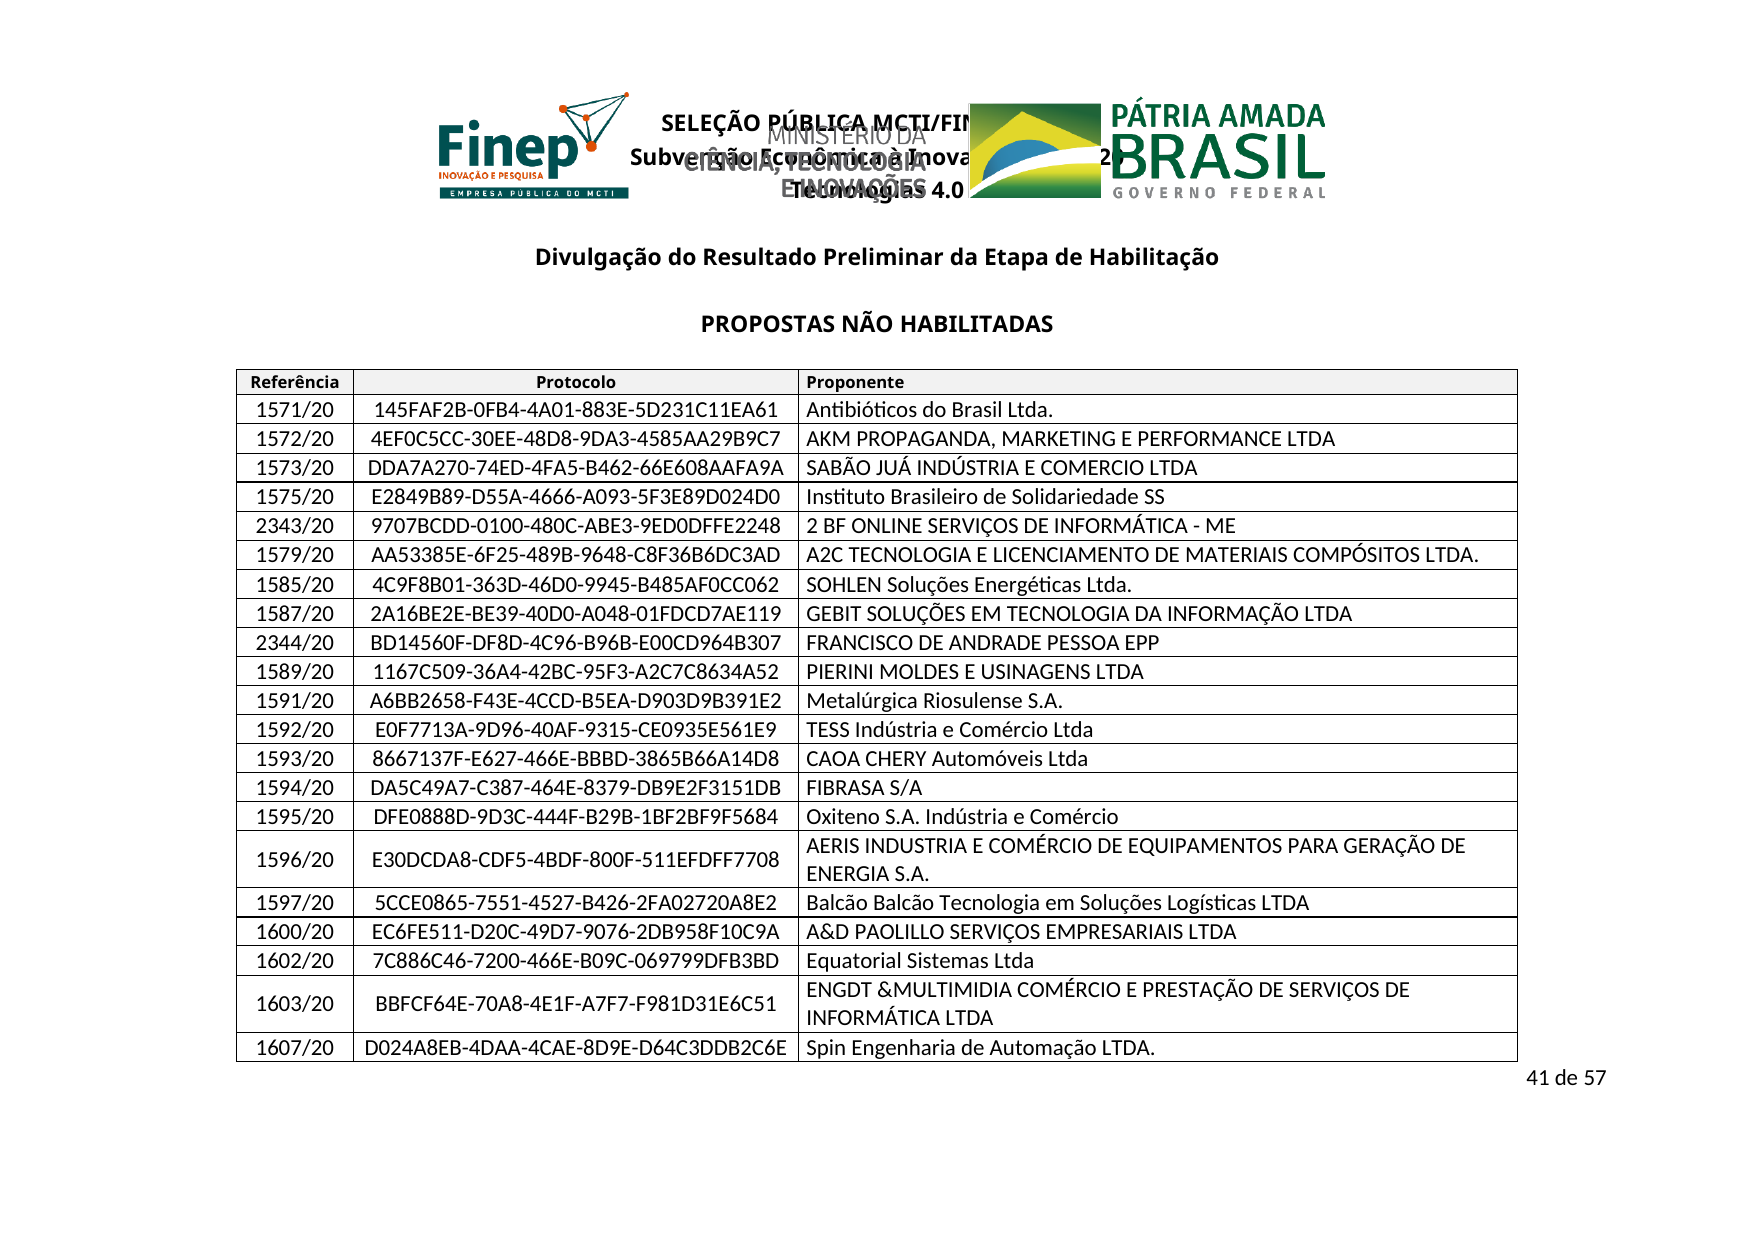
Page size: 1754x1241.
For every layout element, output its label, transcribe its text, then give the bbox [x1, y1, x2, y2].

table_cell Spin Engenharia de Automação LTDA. [799, 1033, 1517, 1061]
table_cell E30DCDA8-CDF5-4BDF-800F-511EFDFF7708 [354, 831, 798, 887]
table_cell FIBRASA S/A [799, 773, 1517, 801]
table_cell E2849B89-D55A-4666-A093-5F3E89D024D0 [354, 483, 798, 511]
table_cell 8667137F-E627-466E-BBBD-3865B66A14D8 [354, 744, 798, 772]
table_cell 4EF0C5CC-30EE-48D8-9DA3-4585AA29B9C7 [354, 424, 798, 452]
table_cell TESS Indústria e Comércio Ltda [799, 715, 1517, 743]
table_header Proponente [799, 370, 1517, 394]
table_cell EC6FE511-D20C-49D7-9076-2DB958F10C9A [354, 918, 798, 945]
table_cell 1607/20 [237, 1033, 353, 1061]
table_header Referência [237, 370, 353, 394]
table_cell 145FAF2B-0FB4-4A01-883E-5D231C11EA61 [354, 395, 798, 423]
table_cell A&D PAOLILLO SERVIÇOS EMPRESARIAIS LTDA [799, 918, 1517, 945]
table_cell 2 BF ONLINE SERVIÇOS DE INFORMÁTICA - ME [799, 512, 1517, 539]
table_cell CAOA CHERY Automóveis Ltda [799, 744, 1517, 772]
table_cell 1579/20 [237, 541, 353, 569]
table_cell 4C9F8B01-363D-46D0-9945-B485AF0CC062 [354, 570, 798, 598]
table_cell DDA7A270-74ED-4FA5-B462-66E608AAFA9A [354, 454, 798, 481]
table_cell 1571/20 [237, 395, 353, 423]
table_cell 7C886C46-7200-466E-B09C-069799DFB3BD [354, 946, 798, 974]
table_cell 1167C509-36A4-42BC-95F3-A2C7C8634A52 [354, 657, 798, 685]
table_cell D024A8EB-4DAA-4CAE-8D9E-D64C3DDB2C6E [354, 1033, 798, 1061]
table_cell 1595/20 [237, 802, 353, 830]
table_cell E0F7713A-9D96-40AF-9315-CE0935E561E9 [354, 715, 798, 743]
table_cell 1594/20 [237, 773, 353, 801]
table_cell DFE0888D-9D3C-444F-B29B-1BF2BF9F5684 [354, 802, 798, 830]
table_cell BD14560F-DF8D-4C96-B96B-E00CD964B307 [354, 628, 798, 656]
table_cell BBFCF64E-70A8-4E1F-A7F7-F981D31E6C51 [354, 976, 798, 1032]
table_cell 1591/20 [237, 686, 353, 714]
table_cell 1603/20 [237, 976, 353, 1032]
table_cell 5CCE0865-7551-4527-B426-2FA02720A8E2 [354, 888, 798, 916]
table_cell 1585/20 [237, 570, 353, 598]
table_cell 1572/20 [237, 424, 353, 452]
table_cell PIERINI MOLDES E USINAGENS LTDA [799, 657, 1517, 685]
table_cell A2C TECNOLOGIA E LICENCIAMENTO DE MATERIAIS COMPÓSITOS LTDA. [799, 541, 1517, 569]
table_cell 1593/20 [237, 744, 353, 772]
table_cell 1573/20 [237, 454, 353, 481]
table_cell Equatorial Sistemas Ltda [799, 946, 1517, 974]
table_cell 9707BCDD-0100-480C-ABE3-9ED0DFFE2248 [354, 512, 798, 539]
table_cell FRANCISCO DE ANDRADE PESSOA EPP [799, 628, 1517, 656]
table_cell 1602/20 [237, 946, 353, 974]
table_cell 2A16BE2E-BE39-40D0-A048-01FDCD7AE119 [354, 599, 798, 627]
table_cell AERIS INDUSTRIA E COMÉRCIO DE EQUIPAMENTOS PARA GERAÇÃO DE ENERGIA S.A. [799, 831, 1517, 887]
table_cell 1596/20 [237, 831, 353, 887]
table_cell SOHLEN Soluções Energéticas Ltda. [799, 570, 1517, 598]
table_cell 1589/20 [237, 657, 353, 685]
table_cell 1600/20 [237, 918, 353, 945]
table_cell 2344/20 [237, 628, 353, 656]
table_header Protocolo [354, 370, 798, 394]
table_cell 1597/20 [237, 888, 353, 916]
table_cell Antibióticos do Brasil Ltda. [799, 395, 1517, 423]
table_cell DA5C49A7-C387-464E-8379-DB9E2F3151DB [354, 773, 798, 801]
table_cell GEBIT SOLUÇÕES EM TECNOLOGIA DA INFORMAÇÃO LTDA [799, 599, 1517, 627]
table_cell Balcão Balcão Tecnologia em Soluções Logísticas LTDA [799, 888, 1517, 916]
table_cell SABÃO JUÁ INDÚSTRIA E COMERCIO LTDA [799, 454, 1517, 481]
table_cell A6BB2658-F43E-4CCD-B5EA-D903D9B391E2 [354, 686, 798, 714]
table_cell 1575/20 [237, 483, 353, 511]
table_cell AKM PROPAGANDA, MARKETING E PERFORMANCE LTDA [799, 424, 1517, 452]
table_cell 2343/20 [237, 512, 353, 539]
table_cell AA53385E-6F25-489B-9648-C8F36B6DC3AD [354, 541, 798, 569]
table_cell ENGDT &MULTIMIDIA COMÉRCIO E PRESTAÇÃO DE SERVIÇOS DE INFORMÁTICA LTDA [799, 976, 1517, 1032]
table_cell Metalúrgica Riosulense S.A. [799, 686, 1517, 714]
table_cell Oxiteno S.A. Indústria e Comércio [799, 802, 1517, 830]
table_cell 1587/20 [237, 599, 353, 627]
table_cell 1592/20 [237, 715, 353, 743]
table_cell Instituto Brasileiro de Solidariedade SS [799, 483, 1517, 511]
